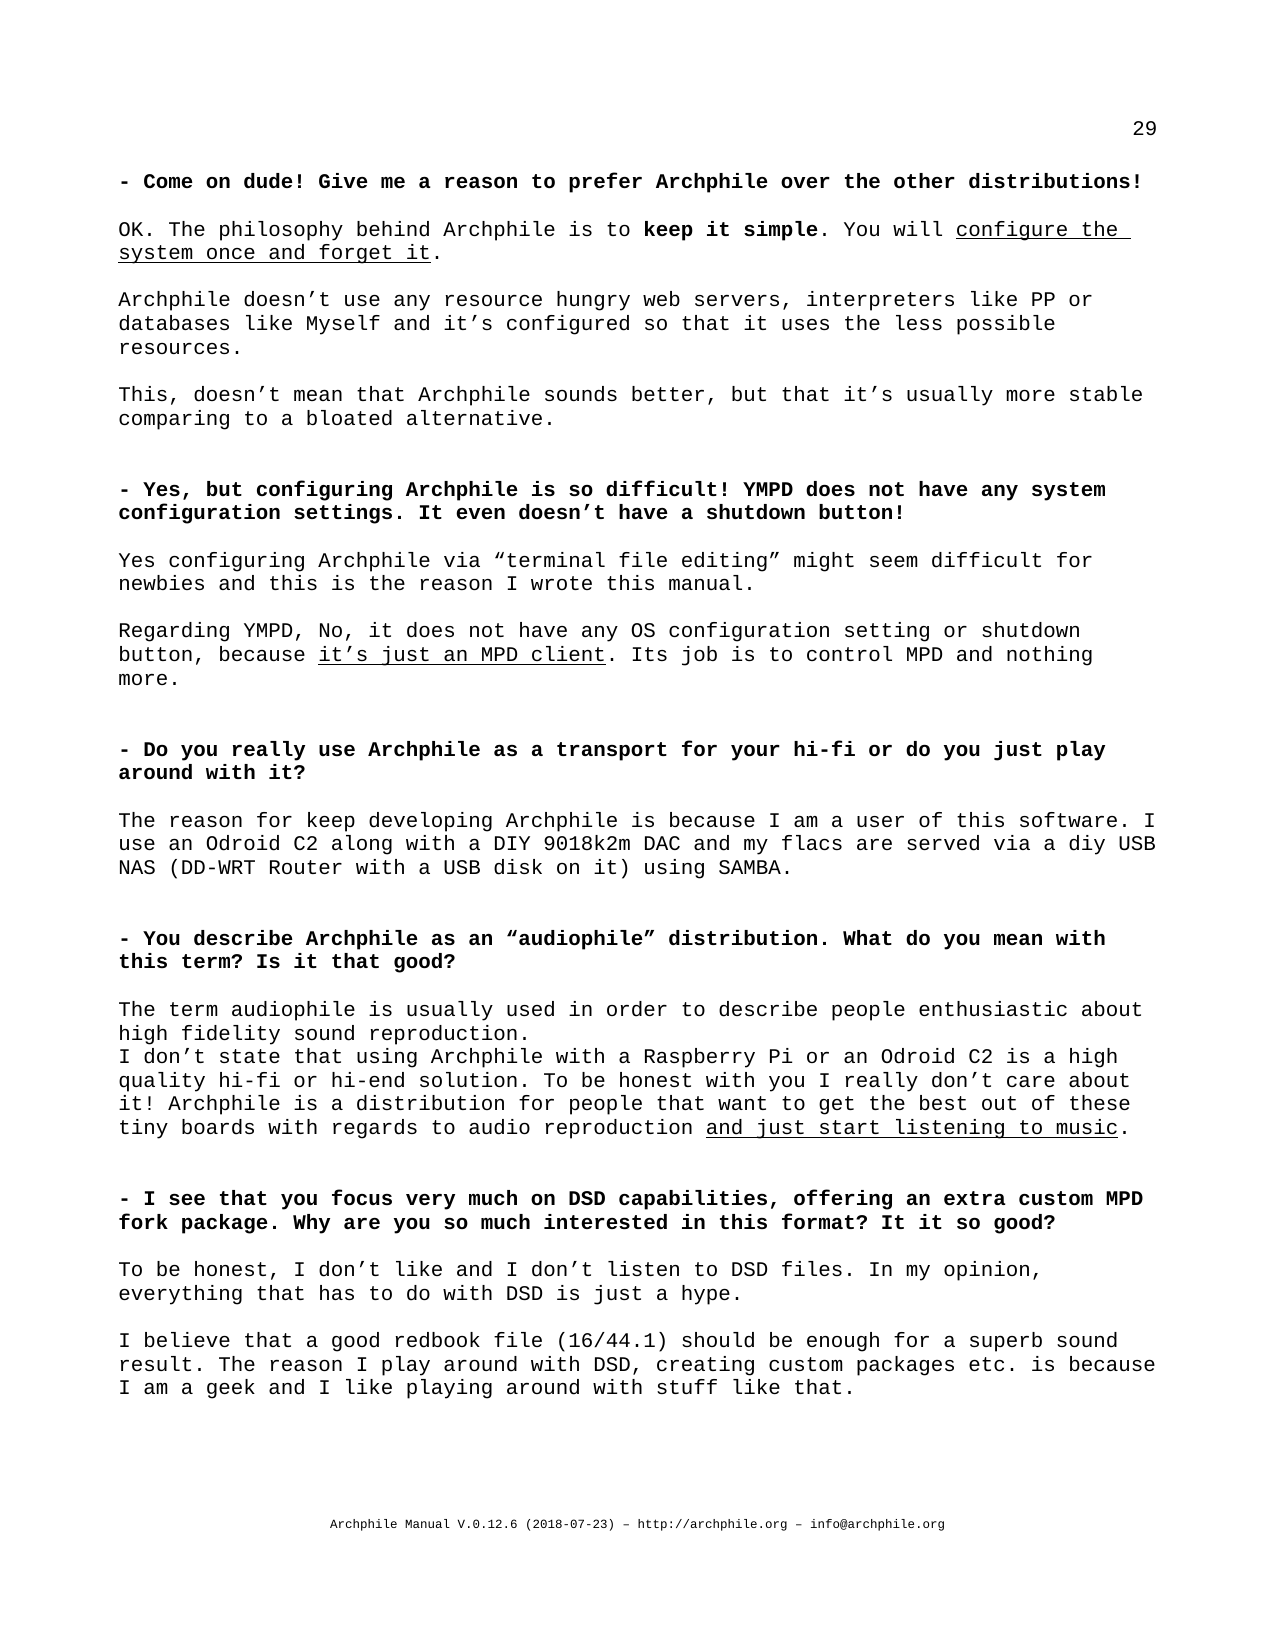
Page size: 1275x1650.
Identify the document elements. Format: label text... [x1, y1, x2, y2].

text Regarding YMPD, No, it does not have any OS configuration setting or shutdown button, because it’s just an MPD client. Its job is to control MPD and nothing more. [118, 621, 1157, 691]
text This, doesn’t mean that Archphile sounds better, but that it’s usually more stable comparing to a bloated alternative. [118, 384, 1157, 431]
text Yes configuring Archphile via “terminal file editing” might seem difficult for newbies and this is the reason I wrote this manual. [118, 549, 1157, 597]
text - Do you really use Archphile as a transport for your hi-fi or do you just play around with it? [118, 739, 1157, 786]
text - You describe Archphile as an “audiophile” distribution. What do you mean with this term? Is it that good? [118, 928, 1157, 975]
text The reason for keep developing Archphile is because I am a user of this software. I use an Odroid C2 along with a DIY 9018k2m DAC and my flacs are served via a diy USB NAS (DD-WRT Router with a USB disk on it) using SAMBA. [118, 810, 1157, 881]
text - Yes, but configuring Archphile is so difficult! YMPD does not have any system configuration settings. It even doesn’t have a shutdown button! [118, 479, 1157, 526]
text - I see that you focus very much on DSD capabilities, offering an extra custom MPD fork package. Why are you so much interested in this format? It it so good? [118, 1188, 1157, 1235]
text Archphile doesn’t use any resource hungry web servers, interpreters like PP or databases like Myself and it’s configured so that it uses the less possible resources. [118, 289, 1157, 360]
text To be honest, I don’t like and I don’t listen to DSD files. In my opinion, everything that has to do with DSD is just a hype. [118, 1259, 1157, 1306]
text I don’t state that using Archphile with a Raspberry Pi or an Odroid C2 is a high quality hi-fi or hi-end solution. To be honest with you I really don’t care about it! Archphile is a distribution for people that want to get the best out of these tiny boards with regards to audio reproduction and just start listening to music. [118, 1046, 1157, 1141]
text OK. The philosophy behind Archphile is to keep it simple. You will configure the system once and forget it. [118, 218, 1157, 266]
text I believe that a good redbook file (16/44.1) should be enough for a superb sound result. The reason I play around with DSD, creating custom packages etc. is because I am a geek and I like playing around with stuff like that. [118, 1330, 1157, 1401]
text The term audiophile is usually used in order to describe people enthusiastic about high fidelity sound reproduction. [118, 999, 1157, 1046]
text - Come on dude! Give me a reason to prefer Archphile over the other distributions! [118, 171, 1157, 195]
